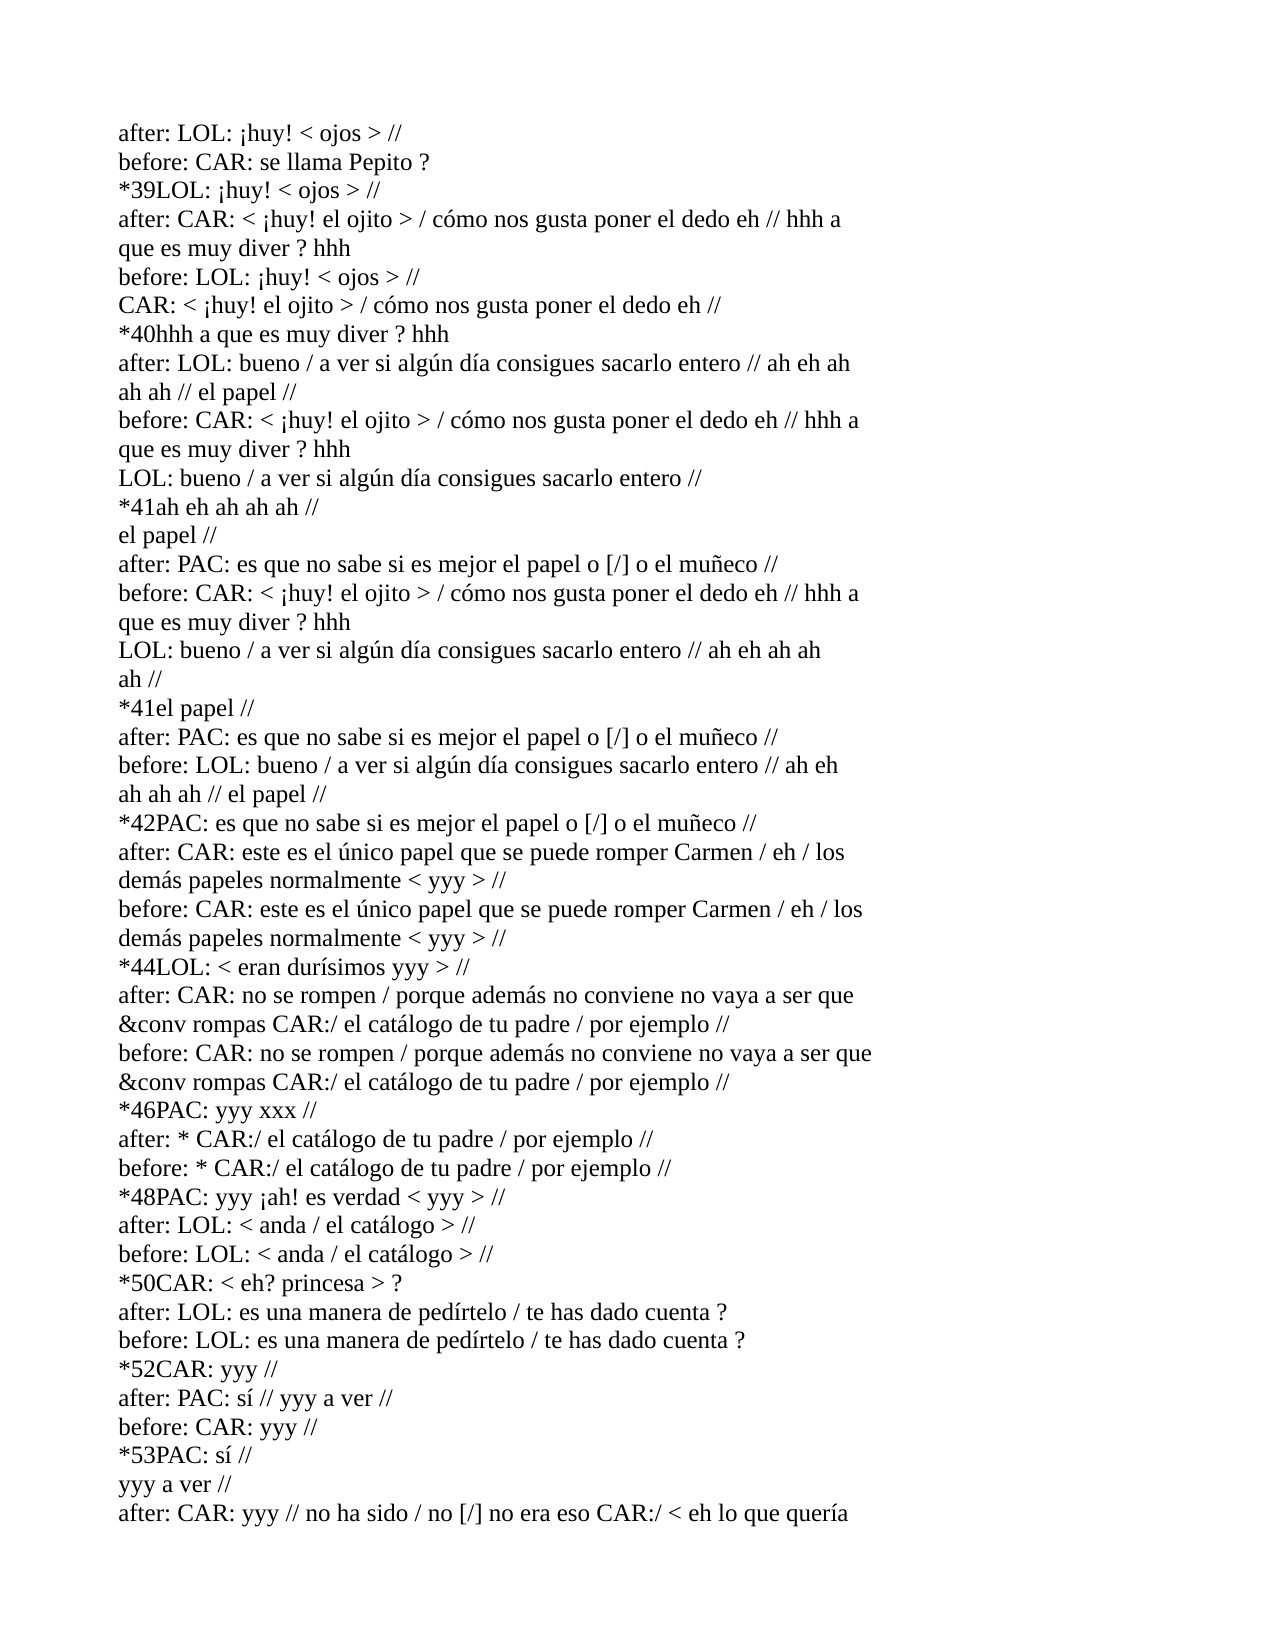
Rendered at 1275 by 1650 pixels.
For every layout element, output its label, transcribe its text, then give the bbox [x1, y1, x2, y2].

text *41el papel // [118, 693, 1157, 722]
text before: CAR: se llama Pepito ? [118, 147, 1157, 176]
text que es muy diver ? hhh [118, 233, 1157, 262]
text *40hhh a que es muy diver ? hhh [118, 319, 1157, 348]
text ah ah // el papel // [118, 377, 1157, 406]
text before: * CAR:/ el catálogo de tu padre / por ejemplo // [118, 1153, 1157, 1182]
text after: LOL: es una manera de pedírtelo / te has dado cuenta ? [118, 1297, 1157, 1326]
text after: LOL: bueno / a ver si algún día consigues sacarlo entero // ah eh ah [118, 348, 1157, 377]
text before: CAR: < ¡huy! el ojito > / cómo nos gusta poner el dedo eh // hhh a [118, 578, 1157, 607]
text before: LOL: ¡huy! < ojos > // [118, 262, 1157, 291]
text demás papeles normalmente < yyy > // [118, 923, 1157, 952]
text before: LOL: < anda / el catálogo > // [118, 1239, 1157, 1268]
text after: CAR: este es el único papel que se puede romper Carmen / eh / los [118, 837, 1157, 866]
text before: CAR: < ¡huy! el ojito > / cómo nos gusta poner el dedo eh // hhh a [118, 406, 1157, 434]
text el papel // [118, 521, 1157, 549]
text *44LOL: < eran durísimos yyy > // [118, 952, 1157, 981]
text after: PAC: es que no sabe si es mejor el papel o [/] o el muñeco // [118, 722, 1157, 751]
text after: * CAR:/ el catálogo de tu padre / por ejemplo // [118, 1124, 1157, 1153]
text after: LOL: ¡huy! < ojos > // [118, 118, 1157, 147]
text *50CAR: < eh? princesa > ? [118, 1268, 1157, 1297]
text LOL: bueno / a ver si algún día consigues sacarlo entero // ah eh ah ah [118, 636, 1157, 664]
text *53PAC: sí // [118, 1441, 1157, 1469]
text before: LOL: bueno / a ver si algún día consigues sacarlo entero // ah eh [118, 751, 1157, 779]
text *46PAC: yyy xxx // [118, 1096, 1157, 1124]
text LOL: bueno / a ver si algún día consigues sacarlo entero // [118, 463, 1157, 492]
text CAR: < ¡huy! el ojito > / cómo nos gusta poner el dedo eh // [118, 291, 1157, 319]
text &conv rompas CAR:/ el catálogo de tu padre / por ejemplo // [118, 1009, 1157, 1038]
text &conv rompas CAR:/ el catálogo de tu padre / por ejemplo // [118, 1067, 1157, 1096]
text *48PAC: yyy ¡ah! es verdad < yyy > // [118, 1182, 1157, 1211]
text *41ah eh ah ah ah // [118, 492, 1157, 521]
text before: LOL: es una manera de pedírtelo / te has dado cuenta ? [118, 1326, 1157, 1354]
text after: LOL: < anda / el catálogo > // [118, 1211, 1157, 1239]
text before: CAR: no se rompen / porque además no conviene no vaya a ser que [118, 1038, 1157, 1067]
text demás papeles normalmente < yyy > // [118, 866, 1157, 894]
text que es muy diver ? hhh [118, 434, 1157, 463]
text ah // [118, 664, 1157, 693]
text after: PAC: es que no sabe si es mejor el papel o [/] o el muñeco // [118, 549, 1157, 578]
text before: CAR: yyy // [118, 1412, 1157, 1441]
text ah ah ah // el papel // [118, 779, 1157, 808]
text after: CAR: no se rompen / porque además no conviene no vaya a ser que [118, 981, 1157, 1009]
text after: CAR: yyy // no ha sido / no [/] no era eso CAR:/ < eh lo que quería [118, 1498, 1157, 1527]
text *39LOL: ¡huy! < ojos > // [118, 176, 1157, 204]
text yyy a ver // [118, 1469, 1157, 1498]
text *52CAR: yyy // [118, 1354, 1157, 1383]
text que es muy diver ? hhh [118, 607, 1157, 636]
text after: CAR: < ¡huy! el ojito > / cómo nos gusta poner el dedo eh // hhh a [118, 204, 1157, 233]
text before: CAR: este es el único papel que se puede romper Carmen / eh / los [118, 894, 1157, 923]
text *42PAC: es que no sabe si es mejor el papel o [/] o el muñeco // [118, 808, 1157, 837]
text after: PAC: sí // yyy a ver // [118, 1383, 1157, 1412]
